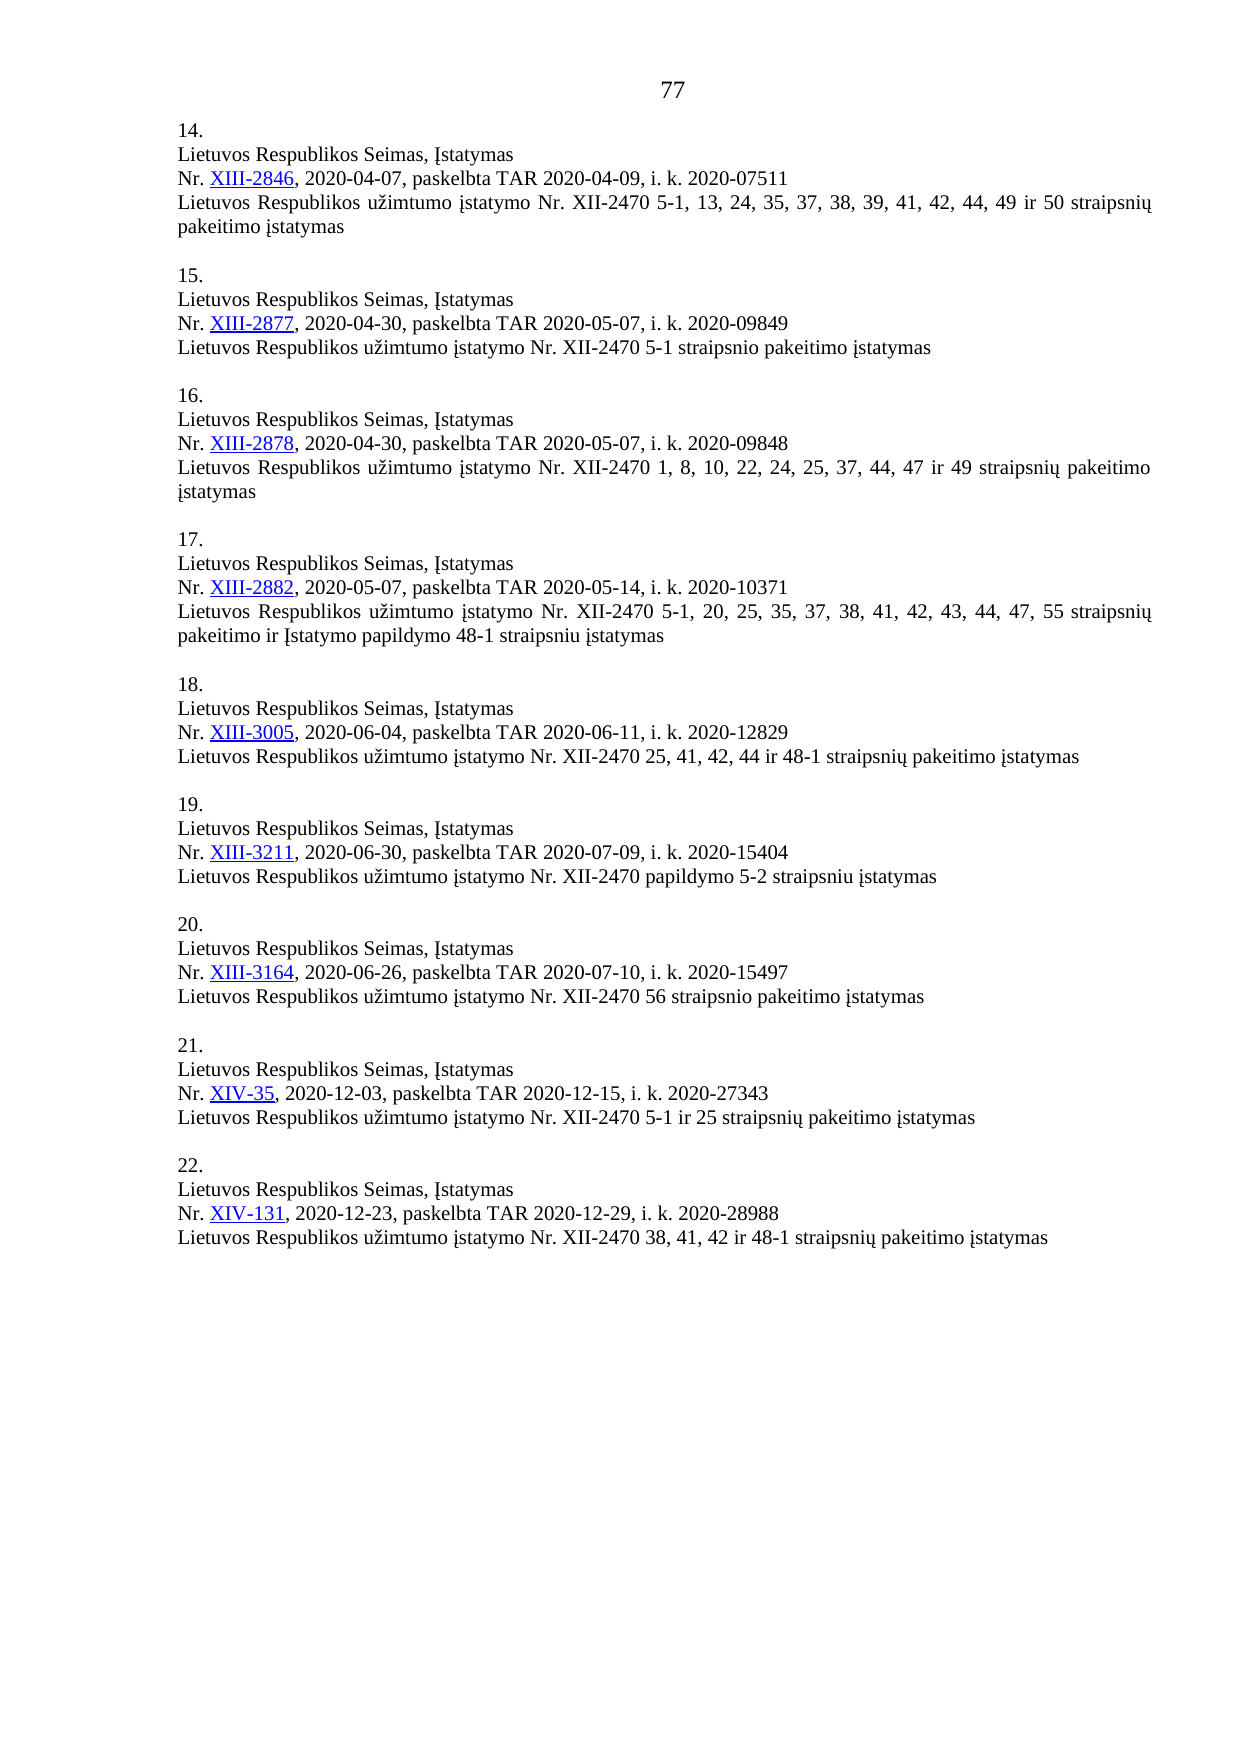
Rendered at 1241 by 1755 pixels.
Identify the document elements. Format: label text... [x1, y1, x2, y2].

text Lietuvos Respublikos Seimas, Įstatymas [177, 936, 1152, 960]
text Nr. XIII-3005, 2020-06-04, paskelbta TAR 2020-06-11, i. k. 2020-12829 [177, 720, 1152, 744]
text Lietuvos Respublikos užimtumo įstatymo Nr. XII-2470 5-1, 20, 25, 35, 37, 38, 41, 42, 43, 44, 47, 55 straipsnių pakeitimo ir Įstatymo papildymo 48-1 straipsniu įstatymas [177, 599, 1152, 647]
text Nr. XIII-3164, 2020-06-26, paskelbta TAR 2020-07-10, i. k. 2020-15497 [177, 960, 1152, 984]
text Lietuvos Respublikos Seimas, Įstatymas [177, 142, 1152, 166]
text Lietuvos Respublikos užimtumo įstatymo Nr. XII-2470 5-1, 13, 24, 35, 37, 38, 39, 41, 42, 44, 49 ir 50 straipsnių pakeitimo įstatymas [177, 190, 1152, 238]
text 19. [177, 792, 1152, 816]
text 22. [177, 1153, 1152, 1177]
text Nr. XIII-2877, 2020-04-30, paskelbta TAR 2020-05-07, i. k. 2020-09849 [177, 311, 1152, 335]
text Lietuvos Respublikos užimtumo įstatymo Nr. XII-2470 5-1 ir 25 straipsnių pakeitimo įstatymas [177, 1105, 1152, 1129]
text Lietuvos Respublikos Seimas, Įstatymas [177, 696, 1152, 720]
text Lietuvos Respublikos užimtumo įstatymo Nr. XII-2470 5-1 straipsnio pakeitimo įstatymas [177, 335, 1152, 359]
text 15. [177, 262, 1152, 287]
text Nr. XIV-35, 2020-12-03, paskelbta TAR 2020-12-15, i. k. 2020-27343 [177, 1081, 1152, 1105]
text Nr. XIII-3211, 2020-06-30, paskelbta TAR 2020-07-09, i. k. 2020-15404 [177, 840, 1152, 864]
text Lietuvos Respublikos Seimas, Įstatymas [177, 816, 1152, 840]
text 20. [177, 912, 1152, 936]
text Lietuvos Respublikos užimtumo įstatymo Nr. XII-2470 1, 8, 10, 22, 24, 25, 37, 44, 47 ir 49 straipsnių pakeitimo įstatymas [177, 455, 1152, 503]
text Lietuvos Respublikos užimtumo įstatymo Nr. XII-2470 25, 41, 42, 44 ir 48-1 straipsnių pakeitimo įstatymas [177, 744, 1152, 768]
text Nr. XIII-2882, 2020-05-07, paskelbta TAR 2020-05-14, i. k. 2020-10371 [177, 575, 1152, 599]
text 17. [177, 527, 1152, 551]
text Lietuvos Respublikos užimtumo įstatymo Nr. XII-2470 papildymo 5-2 straipsniu įstatymas [177, 864, 1152, 888]
text Lietuvos Respublikos Seimas, Įstatymas [177, 1057, 1152, 1081]
text 18. [177, 672, 1152, 696]
text Nr. XIV-131, 2020-12-23, paskelbta TAR 2020-12-29, i. k. 2020-28988 [177, 1201, 1152, 1225]
text Lietuvos Respublikos Seimas, Įstatymas [177, 551, 1152, 575]
text Lietuvos Respublikos Seimas, Įstatymas [177, 287, 1152, 311]
text Lietuvos Respublikos Seimas, Įstatymas [177, 1177, 1152, 1201]
text 16. [177, 383, 1152, 407]
text 21. [177, 1032, 1152, 1057]
text Lietuvos Respublikos Seimas, Įstatymas [177, 407, 1152, 431]
text 14. [177, 118, 1152, 142]
text Lietuvos Respublikos užimtumo įstatymo Nr. XII-2470 38, 41, 42 ir 48-1 straipsnių pakeitimo įstatymas [177, 1225, 1152, 1249]
text Nr. XIII-2878, 2020-04-30, paskelbta TAR 2020-05-07, i. k. 2020-09848 [177, 431, 1152, 455]
text Nr. XIII-2846, 2020-04-07, paskelbta TAR 2020-04-09, i. k. 2020-07511 [177, 166, 1152, 190]
text Lietuvos Respublikos užimtumo įstatymo Nr. XII-2470 56 straipsnio pakeitimo įstatymas [177, 984, 1152, 1008]
